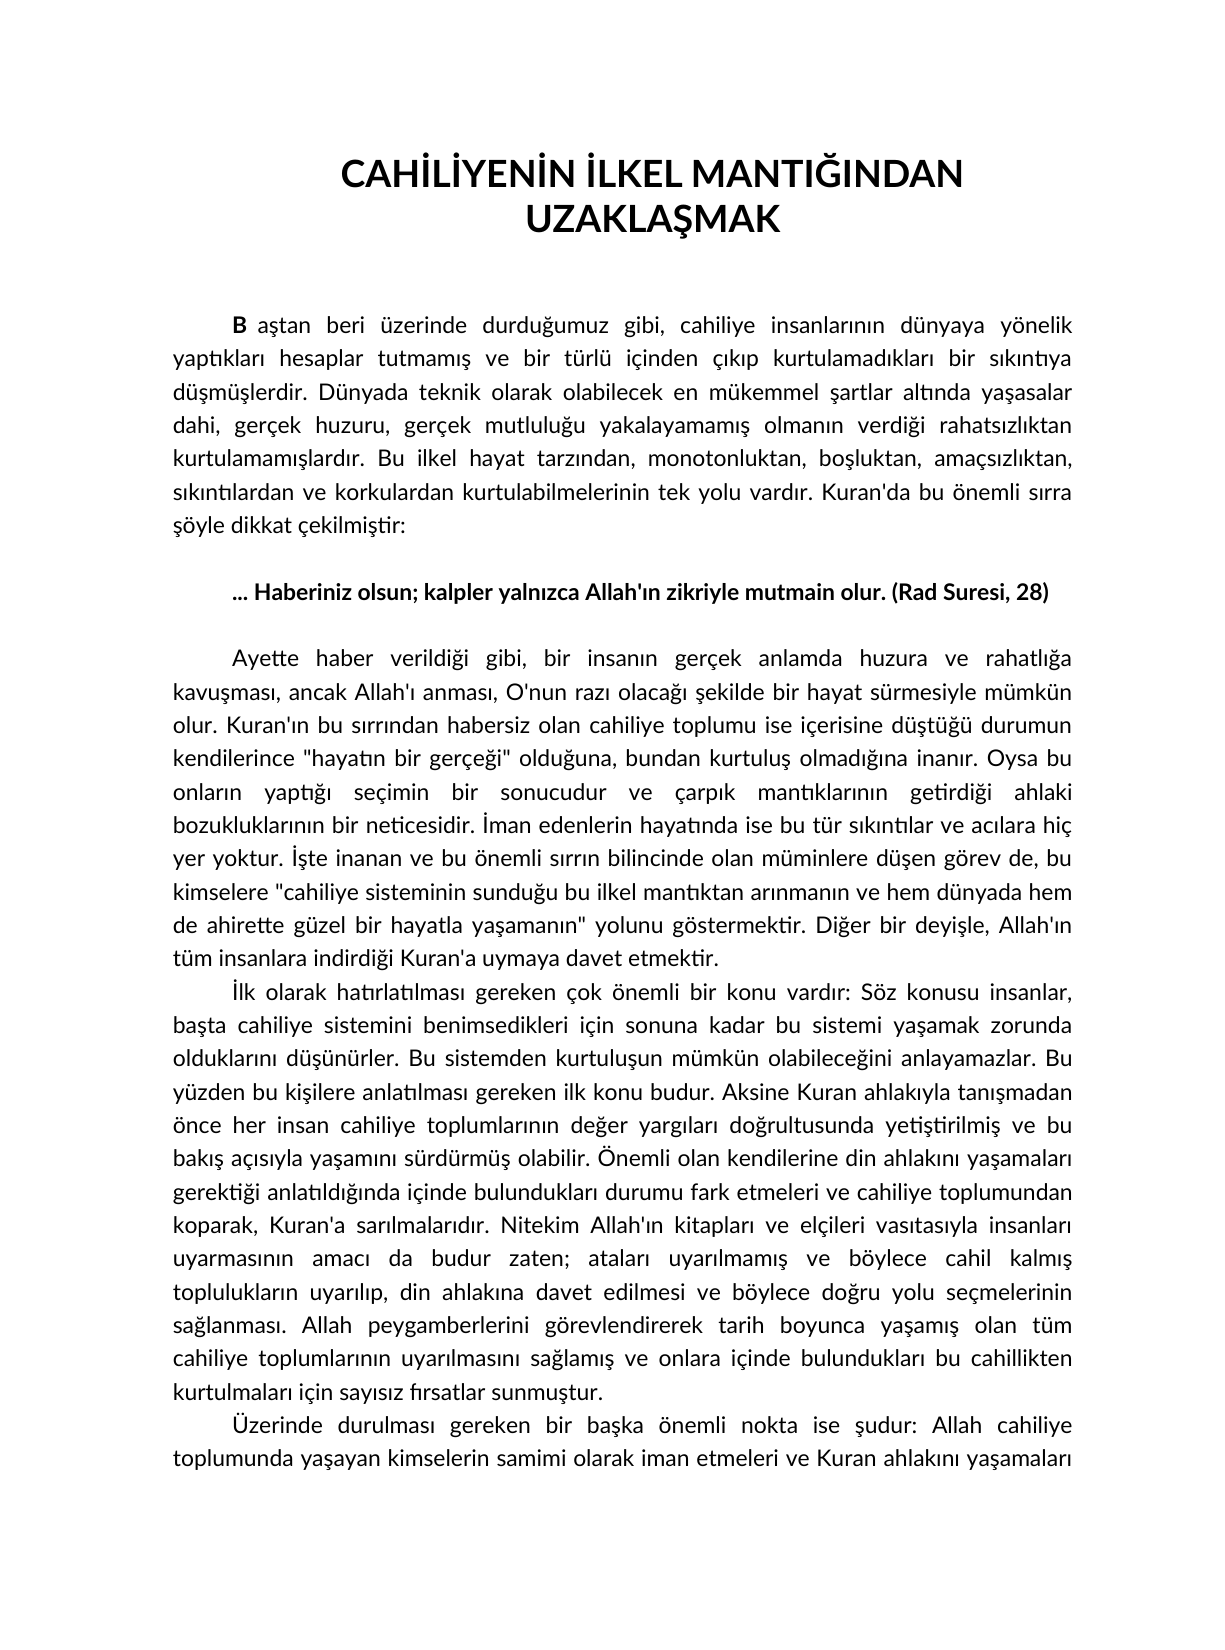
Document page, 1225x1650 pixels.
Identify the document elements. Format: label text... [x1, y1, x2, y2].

text ... Haberiniz olsun; kalpler yalnızca Allah'ın zikriyle mutmain olur. (Rad Suresi, 28) [173, 573, 1073, 607]
subtitle CAHİLİYENİN İLKEL MANTIĞINDAN UZAKLAŞMAK [232, 150, 1073, 240]
text Üzerinde durulması gereken bir başka önemli nokta ise şudur: Allah cahiliye toplumunda yaşayan kimselerin samimi olarak iman etmeleri ve Kuran ahlakını yaşamaları [173, 1407, 1073, 1473]
text Ayette haber verildiği gibi, bir insanın gerçek anlamda huzura ve rahatlığa kavuşması, ancak Allah'ı anması, O'nun razı olacağı şekilde bir hayat sürmesiyle mümkün olur. Kuran'ın bu sırrından habersiz olan cahiliye toplumu ise içerisine düştüğü durumun kendilerince "hayatın bir gerçeği" olduğuna, bundan kurtuluş olmadığına inanır. Oysa bu onların yaptığı seçimin bir sonucudur ve çarpık mantıklarının getirdiği ahlaki bozukluklarının bir neticesidir. İman edenlerin hayatında ise bu tür sıkıntılar ve acılara hiç yer yoktur. İşte inanan ve bu önemli sırrın bilincinde olan müminlere düşen görev de, bu kimselere "cahiliye sisteminin sunduğu bu ilkel mantıktan arınmanın ve hem dünyada hem de ahirette güzel bir hayatla yaşamanın" yolunu göstermektir. Diğer bir deyişle, Allah'ın tüm insanlara indirdiği Kuran'a uymaya davet etmektir. [173, 640, 1073, 973]
text Baştan beri üzerinde durduğumuz gibi, cahiliye insanlarının dünyaya yönelik yaptıkları hesaplar tutmamış ve bir türlü içinden çıkıp kurtulamadıkları bir sıkıntıya düşmüşlerdir. Dünyada teknik olarak olabilecek en mükemmel şartlar altında yaşasalar dahi, gerçek huzuru, gerçek mutluluğu yakalayamamış olmanın verdiği rahatsızlıktan kurtulamamışlardır. Bu ilkel hayat tarzından, monotonluktan, boşluktan, amaçsızlıktan, sıkıntılardan ve korkulardan kurtulabilmelerinin tek yolu vardır. Kuran'da bu önemli sırra şöyle dikkat çekilmiştir: [173, 307, 1073, 540]
text İlk olarak hatırlatılması gereken çok önemli bir konu vardır: Söz konusu insanlar, başta cahiliye sistemini benimsedikleri için sonuna kadar bu sistemi yaşamak zorunda olduklarını düşünürler. Bu sistemden kurtuluşun mümkün olabileceğini anlayamazlar. Bu yüzden bu kişilere anlatılması gereken ilk konu budur. Aksine Kuran ahlakıyla tanışmadan önce her insan cahiliye toplumlarının değer yargıları doğrultusunda yetiştirilmiş ve bu bakış açısıyla yaşamını sürdürmüş olabilir. Önemli olan kendilerine din ahlakını yaşamaları gerektiği anlatıldığında içinde bulundukları durumu fark etmeleri ve cahiliye toplumundan koparak, Kuran'a sarılmalarıdır. Nitekim Allah'ın kitapları ve elçileri vasıtasıyla insanları uyarmasının amacı da budur zaten; ataları uyarılmamış ve böylece cahil kalmış toplulukların uyarılıp, din ahlakına davet edilmesi ve böylece doğru yolu seçmelerinin sağlanması. Allah peygamberlerini görevlendirerek tarih boyunca yaşamış olan tüm cahiliye toplumlarının uyarılmasını sağlamış ve onlara içinde bulundukları bu cahillikten kurtulmaları için sayısız fırsatlar sunmuştur. [173, 973, 1073, 1407]
